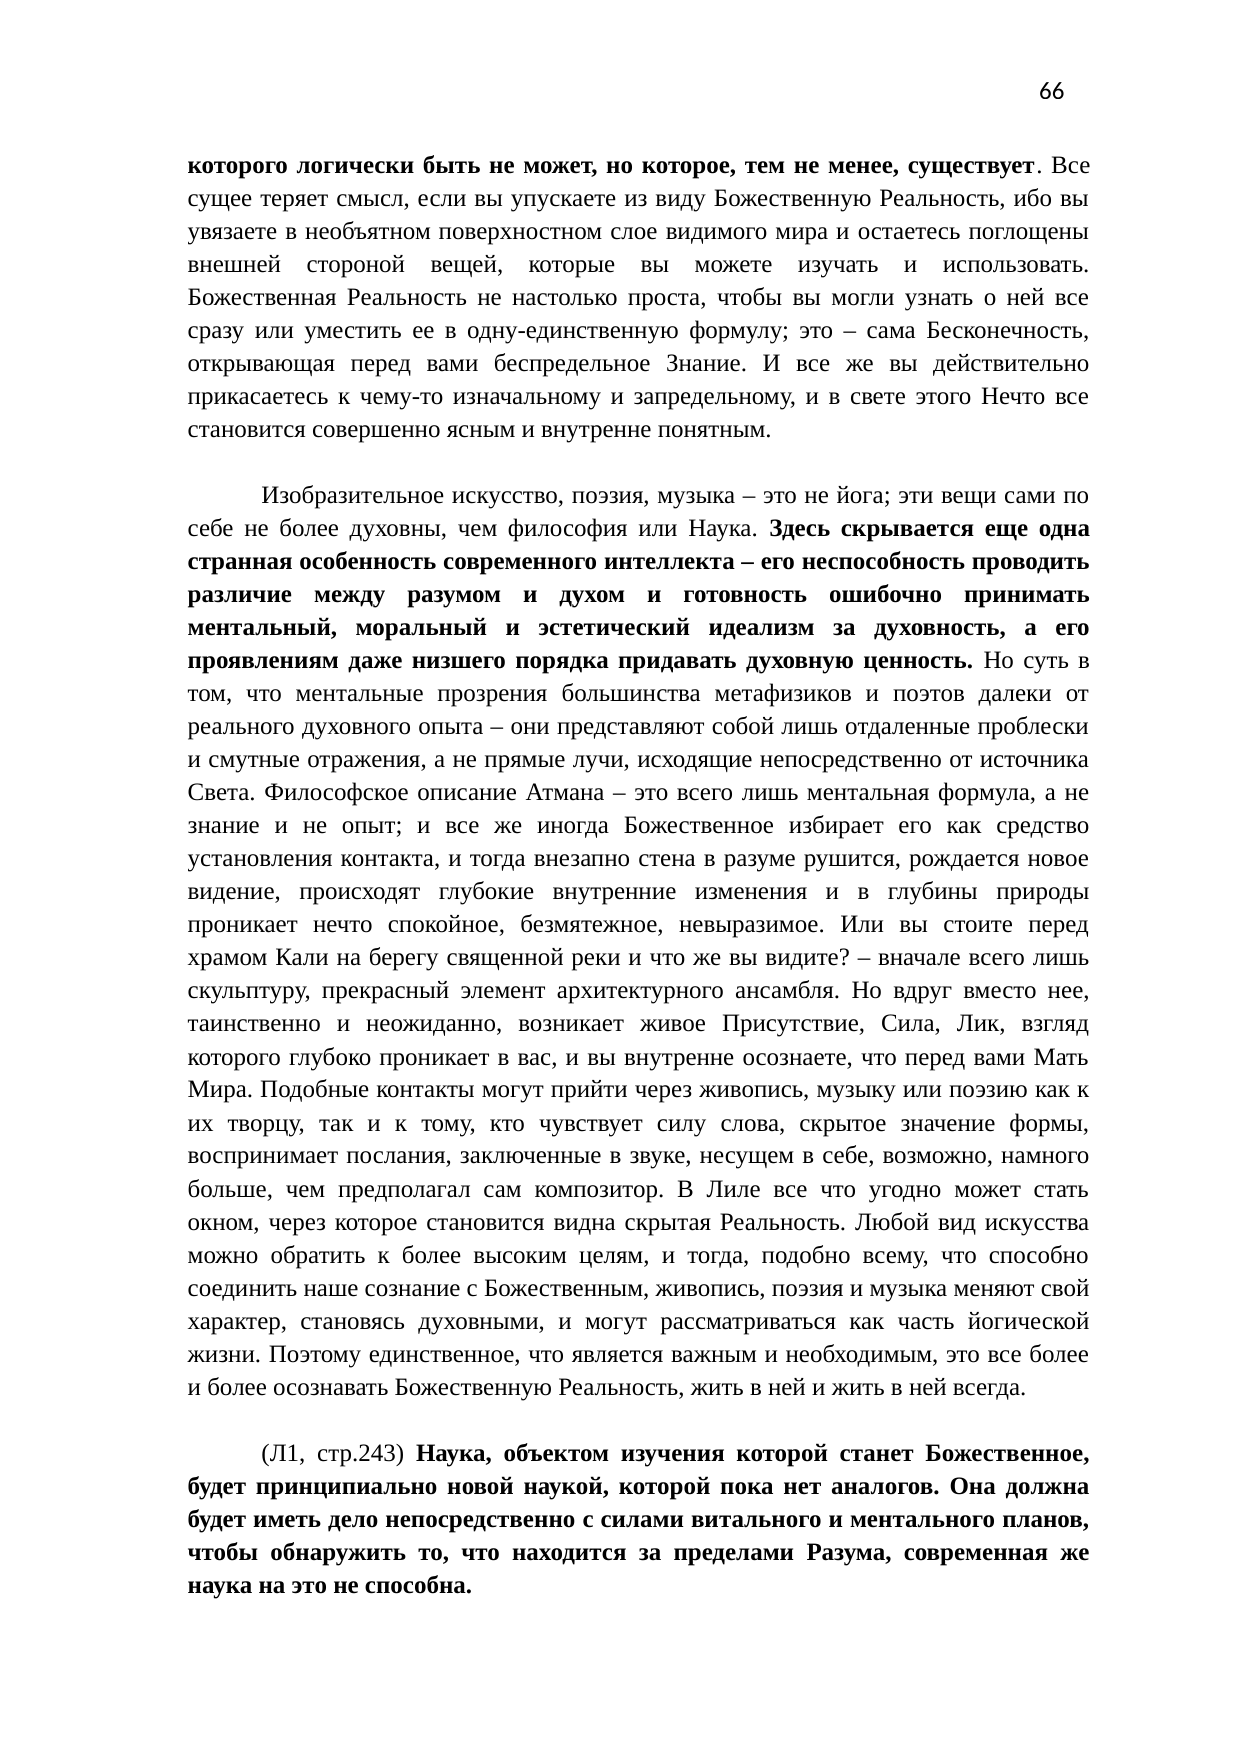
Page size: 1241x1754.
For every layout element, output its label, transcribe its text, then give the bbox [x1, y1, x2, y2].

text (Л1, стр.243) Наука, объектом изучения которой станет Божественное, будет принципиально новой наукой, которой пока нет аналогов. Она должна будет иметь дело непосредственно с силами витального и ментального планов, чтобы обнаружить то, что находится за пределами Разума, современная же наука на это не способна. [187, 1438, 1090, 1599]
text Изобразительное искусство, поэзия, музыка – это не йога; эти вещи сами по себе не более духовны, чем философия или Наука. Здесь скрывается еще одна странная особенность современного интеллекта – его неспособность проводить различие между разумом и духом и готовность ошибочно принимать ментальный, моральный и эстетический идеализм за духовность, а его проявлениям даже низшего порядка придавать духовную ценность. Но суть в том, что ментальные прозрения большинства метафизиков и поэтов далеки от реального духовного опыта – они представляют собой лишь отдаленные проблески и смутные отражения, а не прямые лучи, исходящие непосредственно от источника Света. Философское описание Атмана – это всего лишь ментальная формула, а не знание и не опыт; и все же иногда Божественное избирает его как средство установления контакта, и тогда внезапно стена в разуме рушится, рождается новое видение, происходят глубокие внутренние изменения и в глубины природы проникает нечто спокойное, безмятежное, невыразимое. Или вы стоите перед храмом Кали на берегу священной реки и что же вы видите? – вначале всего лишь скульптуру, прекрасный элемент архитектурного ансамбля. Но вдруг вместо нее, таинственно и неожиданно, возникает живое Присутствие, Сила, Лик, взгляд которого глубоко проникает в вас, и вы внутренне осознаете, что перед вами Мать Мира. Подобные контакты могут прийти через живопись, музыку или поэзию как к их творцу, так и к тому, кто чувствует силу слова, скрытое значение формы, воспринимает послания, заключенные в звуке, несущем в себе, возможно, намного больше, чем предполагал сам композитор. В Лиле все что угодно может стать окном, через которое становится видна скрытая Реальность. Любой вид искусства можно обратить к более высоким целям, и тогда, подобно всему, что способно соединить наше сознание с Божественным, живопись, поэзия и музыка меняют свой характер, становясь духовными, и могут рассматриваться как часть йогической жизни. Поэтому единственное, что является важным и необходимым, это все более и более осознавать Божественную Реальность, жить в ней и жить в ней всегда. [187, 480, 1090, 1401]
text которого логически быть не может, но которое, тем не менее, существует. Все сущее теряет смысл, если вы упускаете из виду Божественную Реальность, ибо вы увязаете в необъятном поверхностном слое видимого мира и остаетесь поглощены внешней стороной вещей, которые вы можете изучать и использовать. Божественная Реальность не настолько проста, чтобы вы могли узнать о ней все сразу или уместить ее в одну-единственную формулу; это – сама Бесконечность, открывающая перед вами беспредельное Знание. И все же вы действительно прикасаетесь к чему-то изначальному и запредельному, и в свете этого Нечто все становится совершенно ясным и внутренне понятным. [187, 150, 1090, 443]
